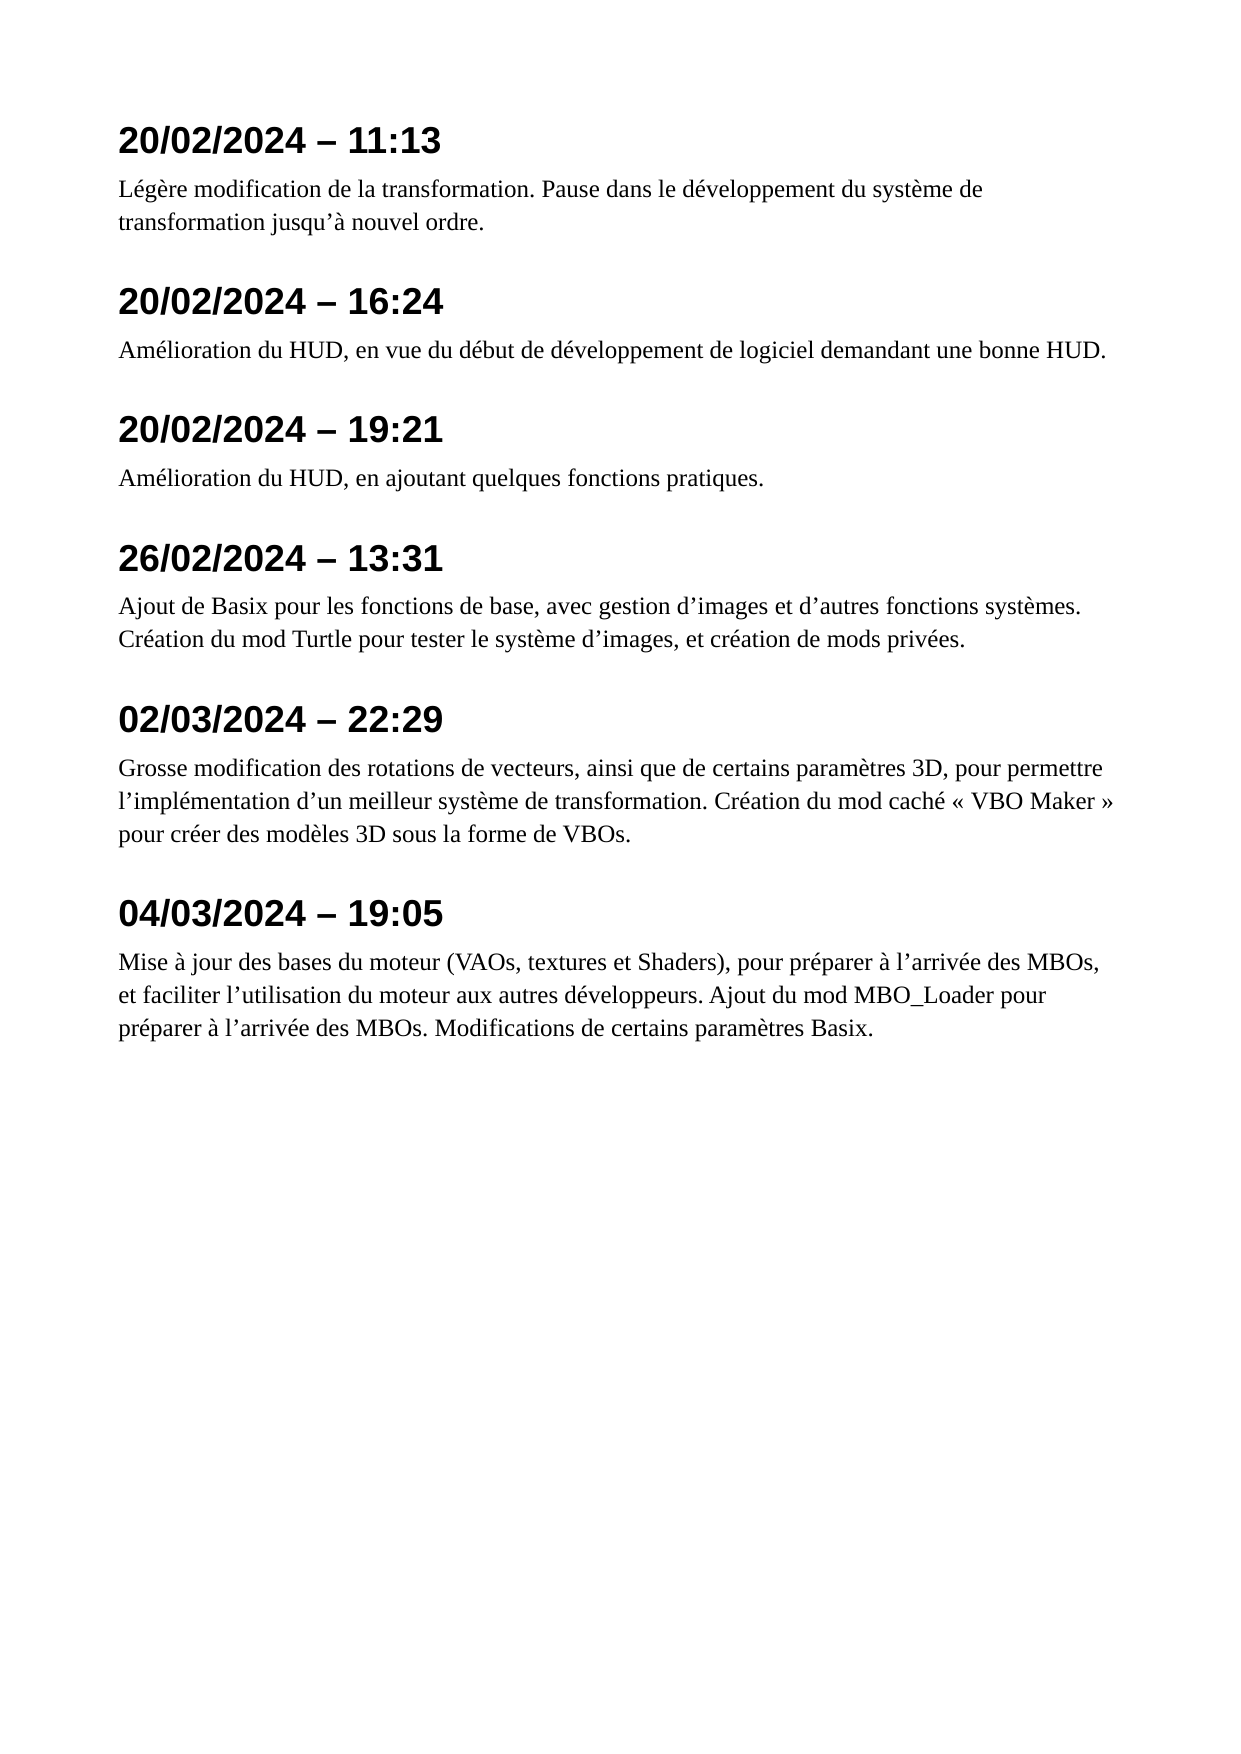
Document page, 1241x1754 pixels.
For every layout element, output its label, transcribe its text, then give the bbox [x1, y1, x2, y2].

text Grosse modification des rotations de vecteurs, ainsi que de certains paramètres 3D, pour permettre l’implémentation d’un meilleur système de transformation. Création du mod caché « VBO Maker » pour créer des modèles 3D sous la forme de VBOs. [118, 753, 1122, 847]
text Amélioration du HUD, en vue du début de développement de logiciel demandant une bonne HUD. [118, 335, 1122, 364]
text Amélioration du HUD, en ajoutant quelques fonctions pratiques. [118, 463, 1122, 492]
text Mise à jour des bases du moteur (VAOs, textures et Shaders), pour préparer à l’arrivée des MBOs, et faciliter l’utilisation du moteur aux autres développeurs. Ajout du mod MBO_Loader pour préparer à l’arrivée des MBOs. Modifications de certains paramètres Basix. [118, 947, 1122, 1042]
subtitle 20/02/2024 – 11:13 [118, 118, 1122, 161]
text Légère modification de la transformation. Pause dans le développement du système de transformation jusqu’à nouvel ordre. [118, 174, 1122, 236]
subtitle 20/02/2024 – 19:21 [118, 408, 1122, 451]
subtitle 04/03/2024 – 19:05 [118, 891, 1122, 934]
subtitle 02/03/2024 – 22:29 [118, 697, 1122, 740]
subtitle 20/02/2024 – 16:24 [118, 279, 1122, 322]
subtitle 26/02/2024 – 13:31 [118, 536, 1122, 579]
text Ajout de Basix pour les fonctions de base, avec gestion d’images et d’autres fonctions systèmes. Création du mod Turtle pour tester le système d’images, et création de mods privées. [118, 591, 1122, 653]
